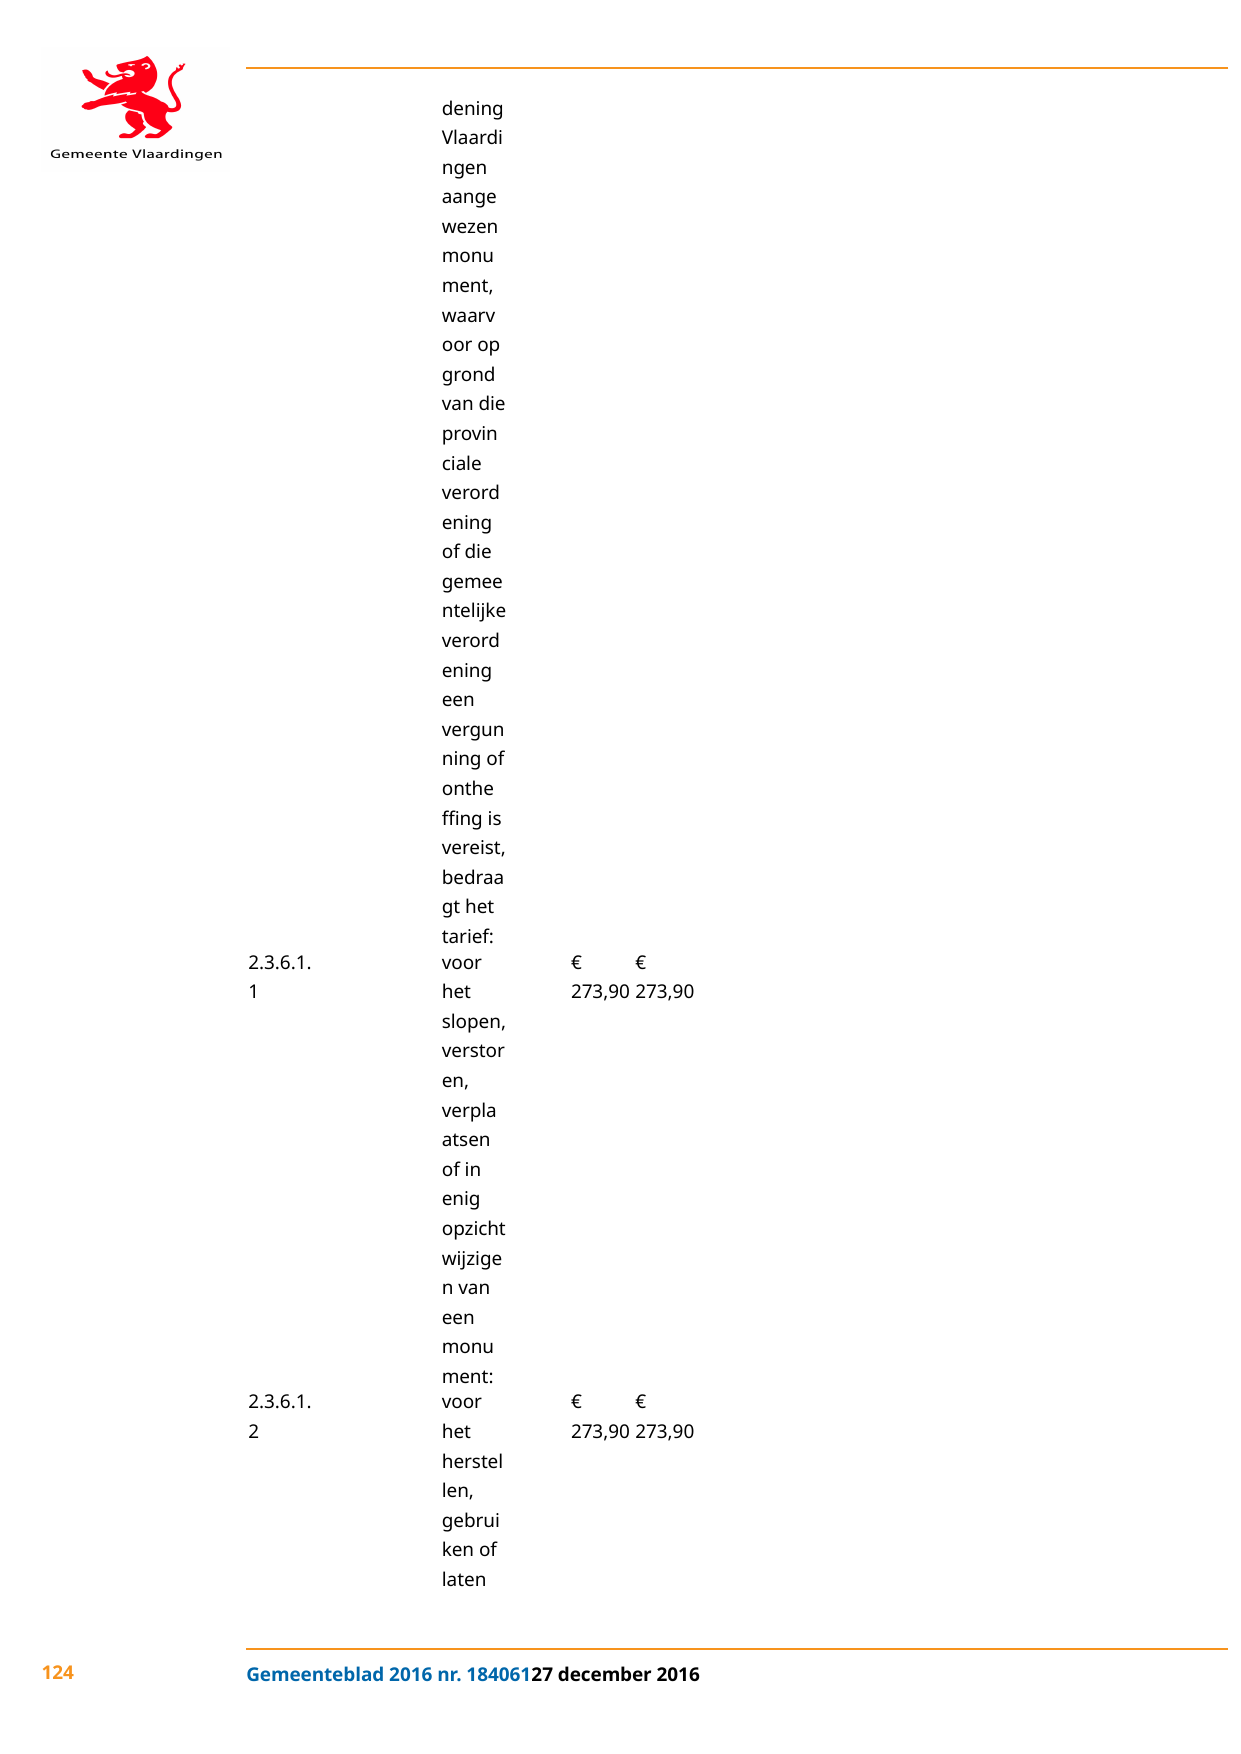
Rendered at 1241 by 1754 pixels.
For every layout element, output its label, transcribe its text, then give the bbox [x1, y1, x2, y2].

table_cell € 273,90 [571, 1389, 635, 1592]
table_cell [506, 1389, 571, 1592]
table_cell [248, 95, 312, 949]
table_cell [377, 1389, 442, 1592]
table_cell [313, 1389, 377, 1592]
table_cell [377, 949, 442, 1389]
table_cell € 273,90 [635, 1389, 700, 1592]
table_cell [571, 95, 635, 949]
picture [41, 47, 231, 172]
table_cell € 273,90 [571, 949, 635, 1389]
table_cell [313, 95, 377, 949]
table_cell [506, 949, 571, 1389]
table_cell dening Vlaardingen aangewezen monument, waarvoor op grond van die provinciale verordening of die gemeentelijke verordening een vergunning of ontheffing is vereist, bedraagt het tarief: [442, 95, 506, 949]
table_cell voor het slopen, verstoren, verplaatsen of in enig opzicht wijzigen van een monument: [442, 949, 506, 1389]
table_cell [313, 949, 377, 1389]
table_cell 2.3.6.1.1 [248, 949, 312, 1389]
table_cell € 273,90 [635, 949, 700, 1389]
table_cell 2.3.6.1.2 [248, 1389, 312, 1592]
table_cell [377, 95, 442, 949]
table_cell [635, 95, 700, 949]
table_cell voor het herstellen, gebruiken of laten [442, 1389, 506, 1592]
table_cell [506, 95, 571, 949]
